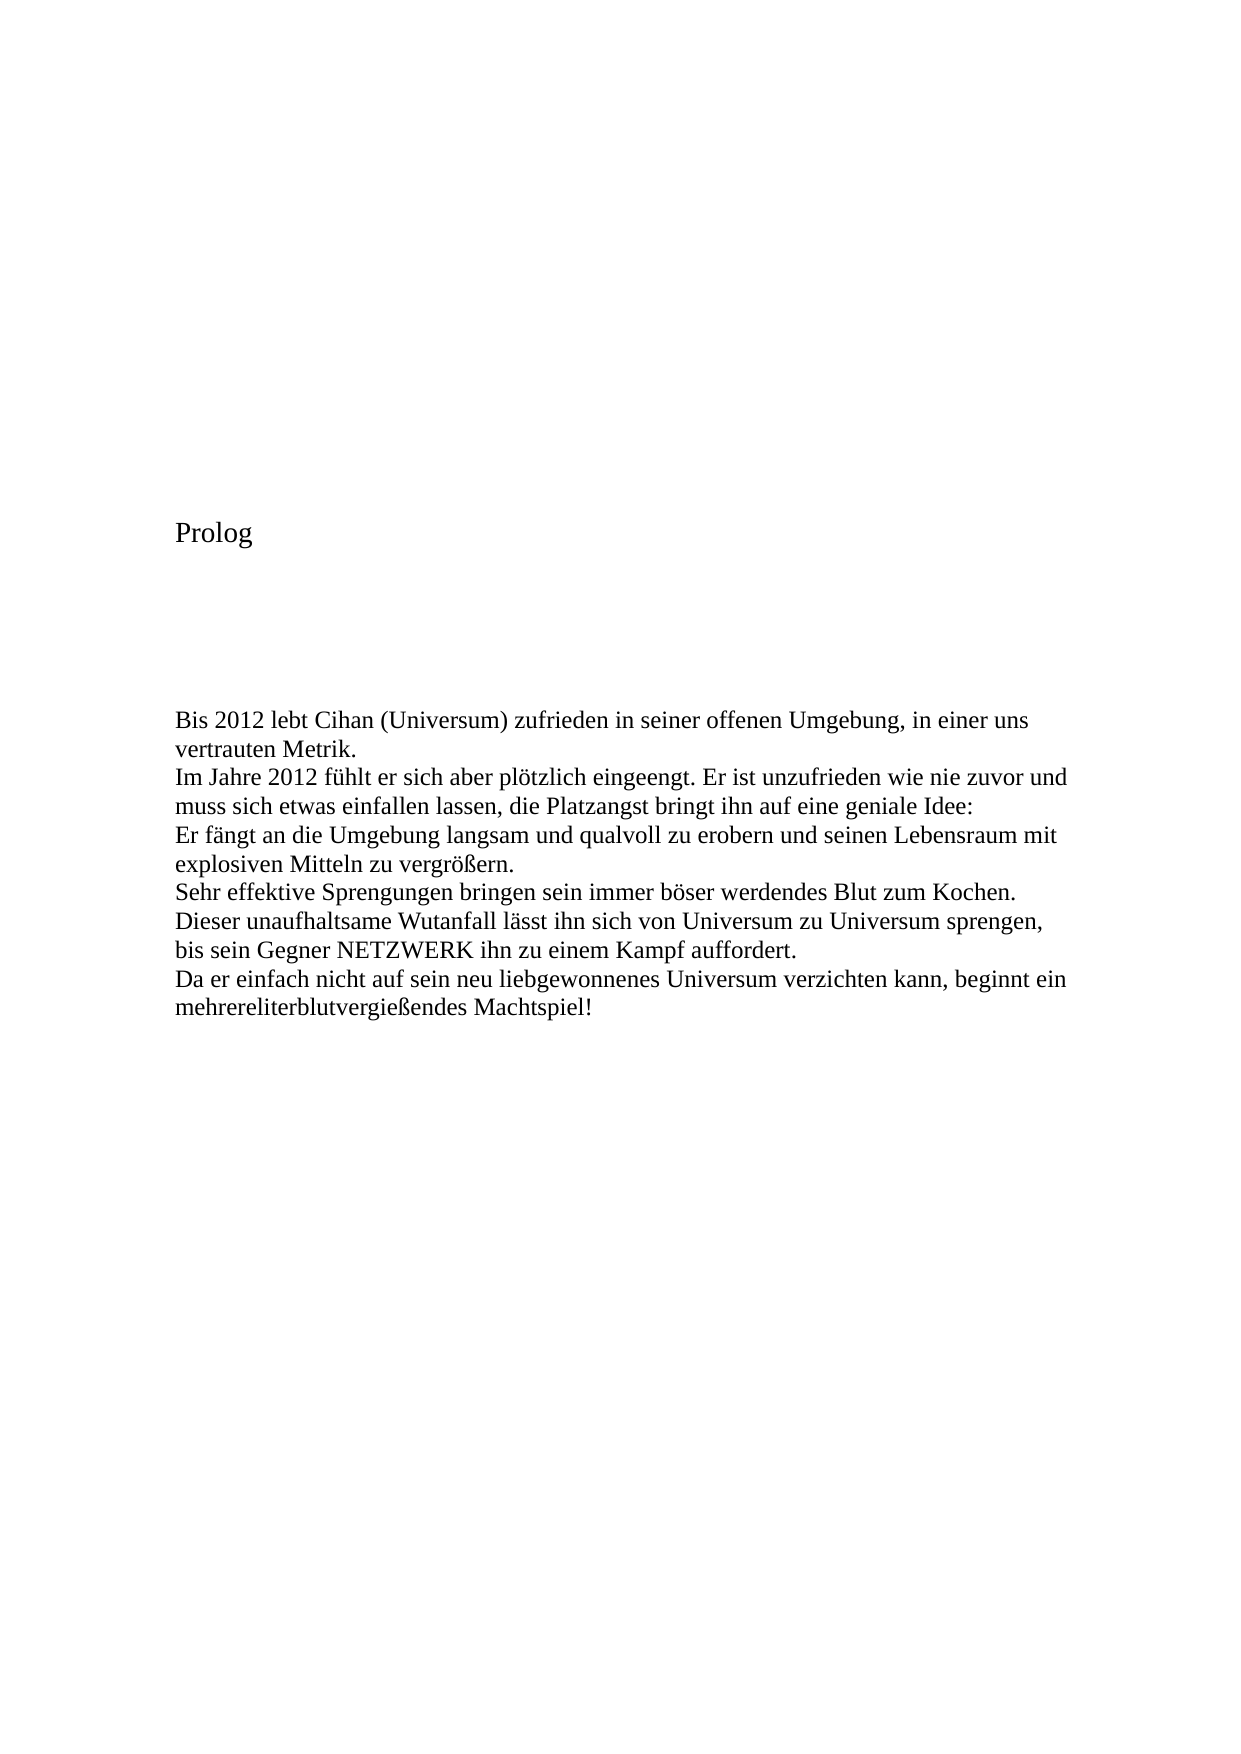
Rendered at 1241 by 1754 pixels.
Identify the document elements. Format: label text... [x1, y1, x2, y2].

text Er fängt an die Umgebung langsam und qualvoll zu erobern und seinen Lebensraum mit explosiven Mitteln zu vergrößern. [175, 820, 1071, 877]
subtitle Prolog [175, 515, 1071, 549]
text Bis 2012 lebt Cihan (Universum) zufrieden in seiner offenen Umgebung, in einer uns vertrauten Metrik. [175, 705, 1071, 762]
text Im Jahre 2012 fühlt er sich aber plötzlich eingeengt. Er ist unzufrieden wie nie zuvor und muss sich etwas einfallen lassen, die Platzangst bringt ihn auf eine geniale Idee: [175, 762, 1071, 820]
text Da er einfach nicht auf sein neu liebgewonnenes Universum verzichten kann, beginnt ein mehrereliterblutvergießendes Machtspiel! [175, 964, 1071, 1021]
text Sehr effektive Sprengungen bringen sein immer böser werdendes Blut zum Kochen. Dieser unaufhaltsame Wutanfall lässt ihn sich von Universum zu Universum sprengen, bis sein Gegner NETZWERK ihn zu einem Kampf auffordert. [175, 877, 1071, 964]
